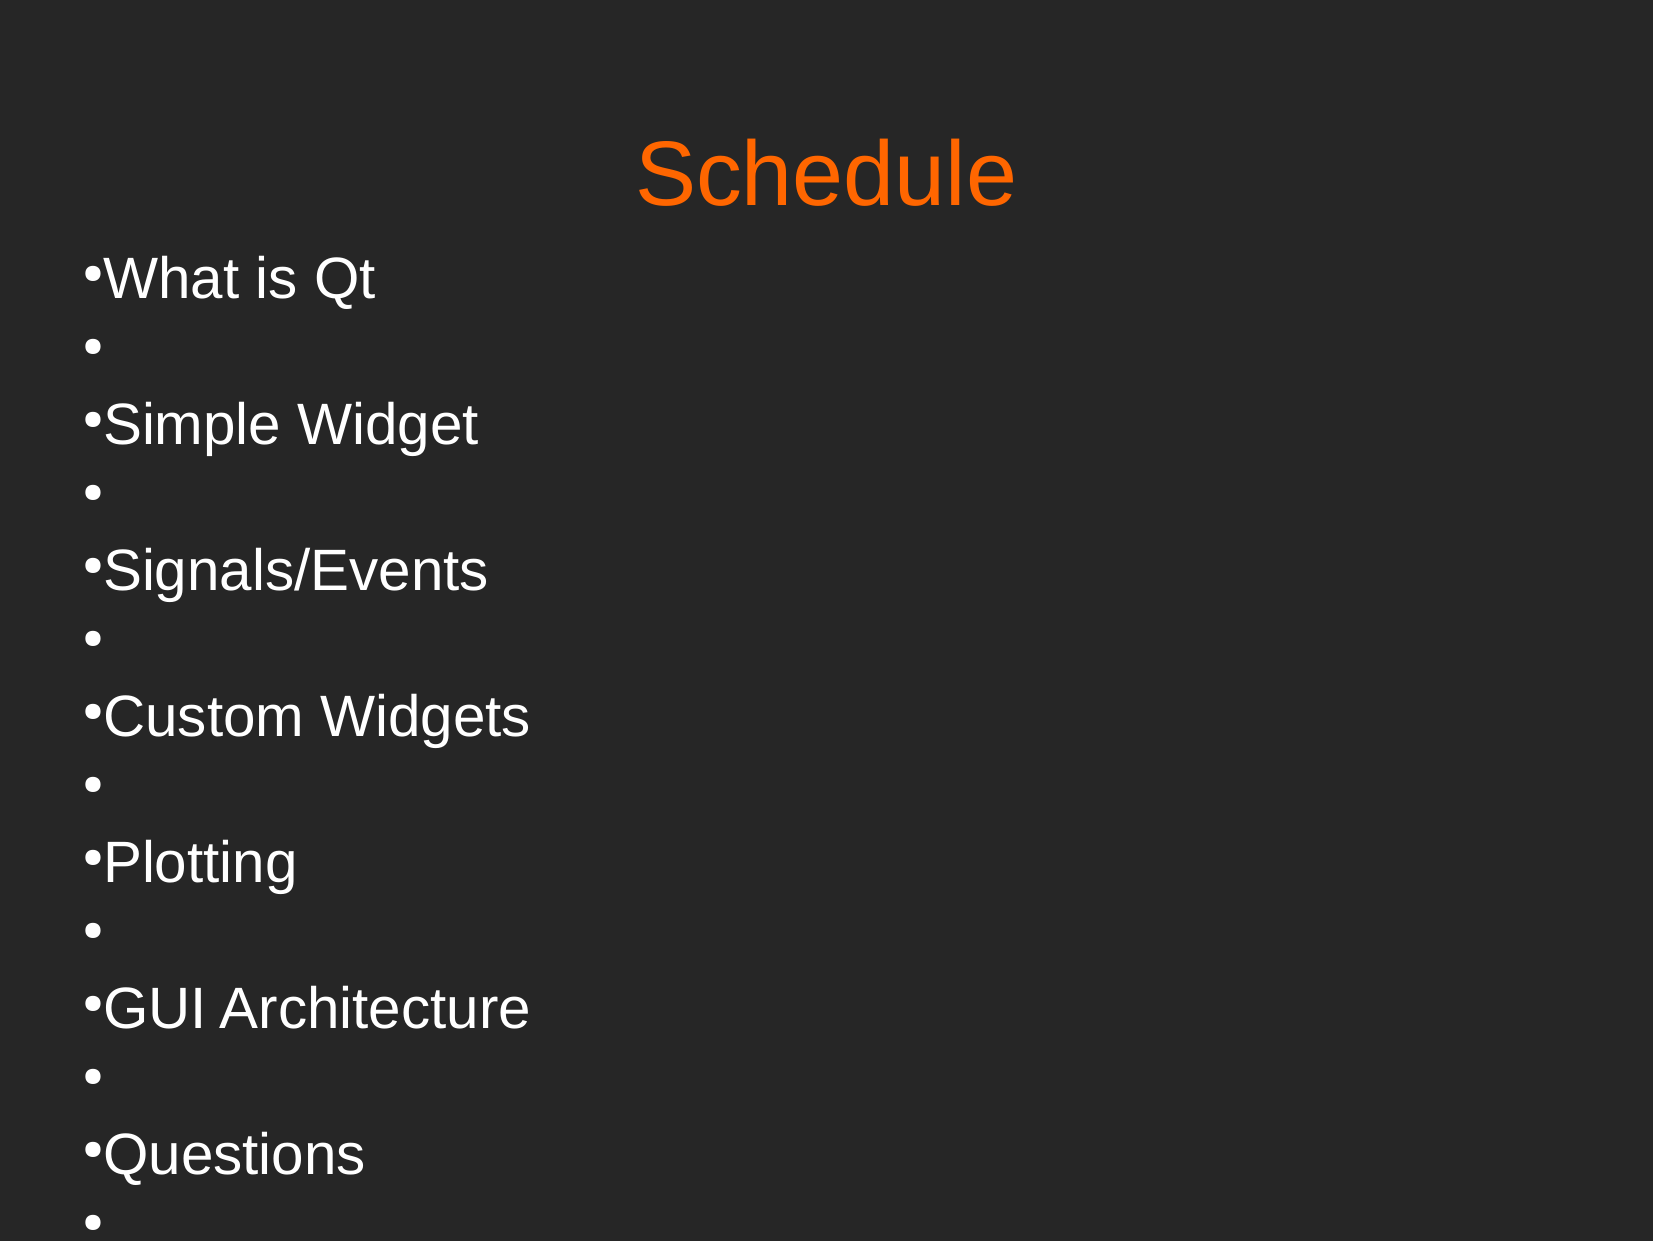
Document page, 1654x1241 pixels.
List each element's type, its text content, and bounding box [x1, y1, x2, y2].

subtitle What is Qt Simple Widget Signals/Events Custom Widgets Plotting GUI Architecture Questions [82, 240, 1571, 1194]
title Schedule [82, 64, 1571, 240]
